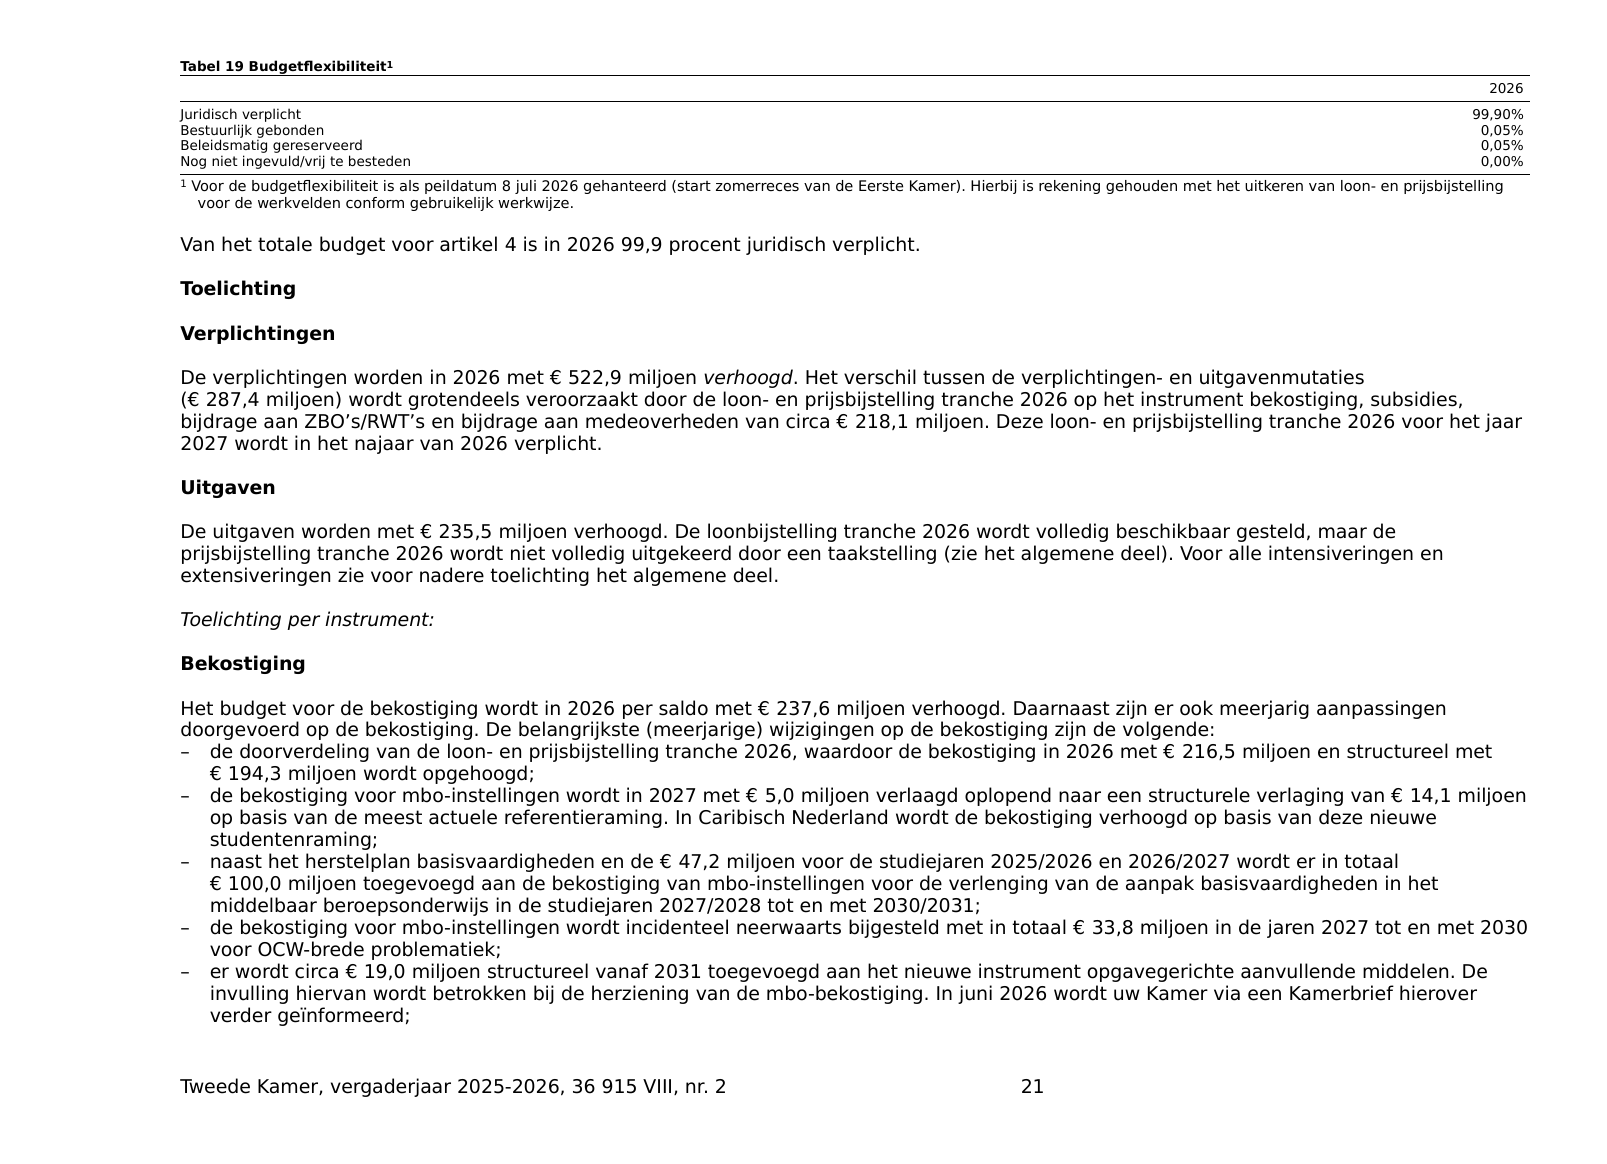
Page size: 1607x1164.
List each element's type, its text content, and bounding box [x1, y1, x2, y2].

text De verplichtingen worden in 2026 met € 522,9 miljoen verhoogd. Het verschil tussen de verplichtingen- en uitgavenmutaties (€ 287,4 miljoen) wordt grotendeels veroorzaakt door de loon- en prijsbijstelling tranche 2026 op het instrument bekostiging, subsidies, bijdrage aan ZBO’s/RWT’s en bijdrage aan medeoverheden van circa € 218,1 miljoen. Deze loon- en prijsbijstelling tranche 2026 voor het jaar 2027 wordt in het najaar van 2026 verplicht. [180, 367, 1529, 454]
text – de bekostiging voor mbo-instellingen wordt incidenteel neerwaarts bijgesteld met in totaal € 33,8 miljoen in de jaren 2027 tot en met 2030 voor OCW-brede problematiek; [180, 917, 1529, 961]
table_header Tabel 19 Budgetflexibiliteit1 [180, 59, 1529, 75]
table_cell Bestuurlijk gebonden [180, 123, 1349, 138]
table_cell 1 Voor de budgetflexibiliteit is als peildatum 8 juli 2026 gehanteerd (start zomerreces van de Eerste Kamer). Hierbij is rekening gehouden met het uitkeren van loon- en prijsbijstelling voor de werkvelden conform gebruikelijk werkwijze. [180, 175, 1529, 212]
table_cell 2026 [1350, 76, 1529, 101]
text – de doorverdeling van de loon- en prijsbijstelling tranche 2026, waardoor de bekostiging in 2026 met € 216,5 miljoen en structureel met € 194,3 miljoen wordt opgehoogd; [180, 741, 1529, 785]
table_cell [180, 76, 1349, 101]
subtitle Uitgaven [180, 477, 1529, 499]
table_cell Beleidsmatig gereserveerd [180, 138, 1349, 154]
table_cell 0,00% [1350, 154, 1529, 174]
subtitle Toelichting per instrument: [180, 609, 1529, 631]
table_cell Nog niet ingevuld/vrij te besteden [180, 154, 1349, 174]
table_cell 0,05% [1350, 123, 1529, 138]
text – de bekostiging voor mbo-instellingen wordt in 2027 met € 5,0 miljoen verlaagd oplopend naar een structurele verlaging van € 14,1 miljoen op basis van de meest actuele referentieraming. In Caribisch Nederland wordt de bekostiging verhoogd op basis van deze nieuwe studentenraming; [180, 785, 1529, 851]
text Van het totale budget voor artikel 4 is in 2026 99,9 procent juridisch verplicht. [180, 234, 1529, 256]
subtitle Bekostiging [180, 653, 1529, 675]
text – er wordt circa € 19,0 miljoen structureel vanaf 2031 toegevoegd aan het nieuwe instrument opgavegerichte aanvullende middelen. De invulling hiervan wordt betrokken bij de herziening van de mbo-bekostiging. In juni 2026 wordt uw Kamer via een Kamerbrief hierover verder geïnformeerd; [180, 961, 1529, 1027]
text Het budget voor de bekostiging wordt in 2026 per saldo met € 237,6 miljoen verhoogd. Daarnaast zijn er ook meerjarig aanpassingen doorgevoerd op de bekostiging. De belangrijkste (meerjarige) wijzigingen op de bekostiging zijn de volgende: [180, 697, 1529, 741]
text De uitgaven worden met € 235,5 miljoen verhoogd. De loonbijstelling tranche 2026 wordt volledig beschikbaar gesteld, maar de prijsbijstelling tranche 2026 wordt niet volledig uitgekeerd door een taakstelling (zie het algemene deel). Voor alle intensiveringen en extensiveringen zie voor nadere toelichting het algemene deel. [180, 521, 1529, 587]
subtitle Toelichting [180, 278, 1529, 300]
table_cell 99,90% [1350, 102, 1529, 122]
table_cell Juridisch verplicht [180, 102, 1349, 122]
subtitle Verplichtingen [180, 322, 1529, 344]
text – naast het herstelplan basisvaardigheden en de € 47,2 miljoen voor de studiejaren 2025/2026 en 2026/2027 wordt er in totaal € 100,0 miljoen toegevoegd aan de bekostiging van mbo-instellingen voor de verlenging van de aanpak basisvaardigheden in het middelbaar beroepsonderwijs in de studiejaren 2027/2028 tot en met 2030/2031; [180, 851, 1529, 917]
table_cell 0,05% [1350, 138, 1529, 154]
